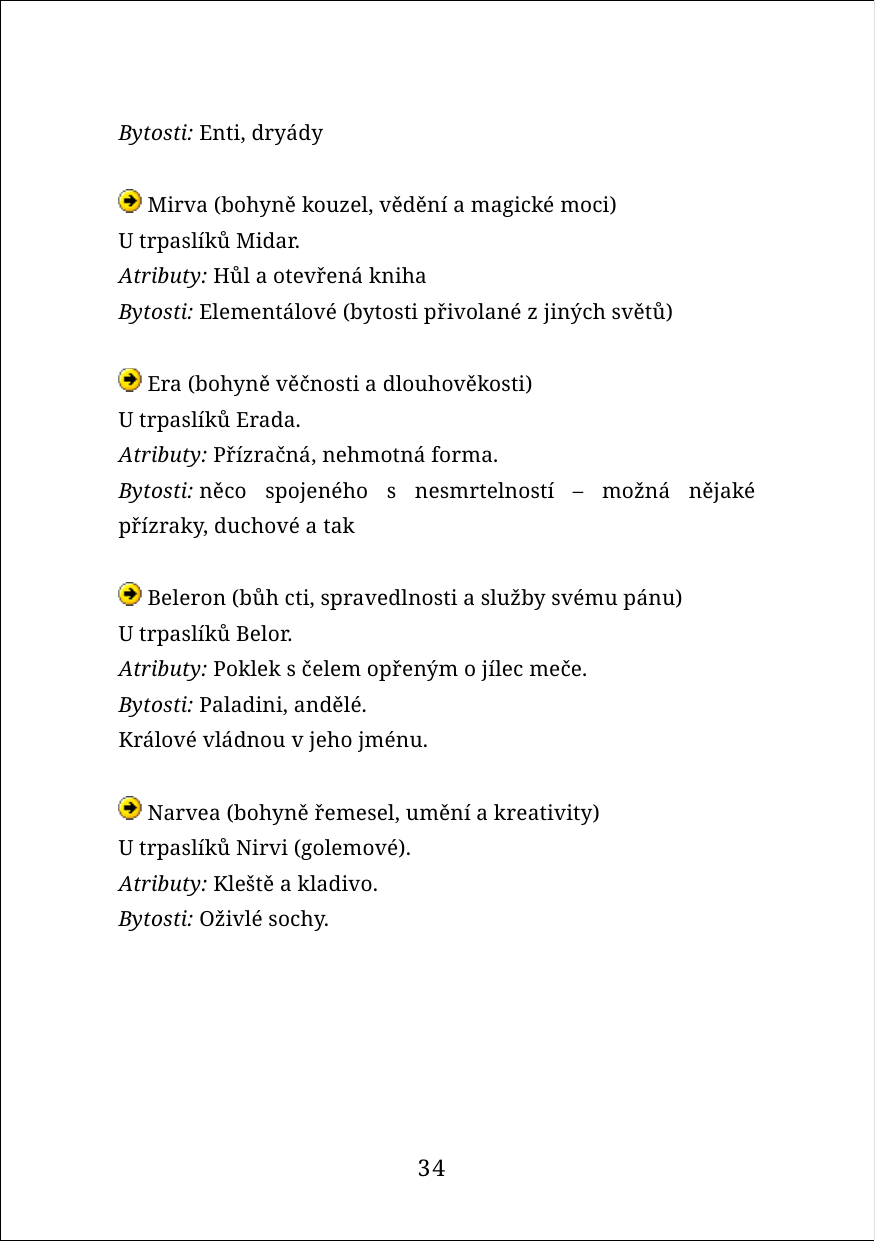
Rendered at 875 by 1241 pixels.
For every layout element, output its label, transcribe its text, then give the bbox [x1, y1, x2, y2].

picture [118, 582, 142, 606]
text Bytosti: Enti, dryády Mirva (bohyně kouzel, vědění a magické moci) U trpaslíků Midar. Atributy: Hůl a otevřená kniha Bytosti: Elementálové (bytosti přivolané z jiných světů) Era (bohyně věčnosti a dlouhověkosti) U trpaslíků Erada. Atributy: Přízračná, nehmotná forma. Bytosti: něco spojeného s nesmrtelností – možná nějaké přízraky, duchové a tak Beleron (bůh cti, spravedlnosti a služby svému pánu) U trpaslíků Belor. Atributy: Poklek s čelem opřeným o jílec meče. Bytosti: Paladini, andělé. Králové vládnou v jeho jménu. Narvea (bohyně řemesel, umění a kreativity) U trpaslíků Nirvi (golemové). Atributy: Kleště a kladivo. Bytosti: Oživlé sochy. [118, 118, 756, 933]
picture [118, 796, 142, 820]
picture [118, 368, 142, 392]
picture [118, 189, 142, 213]
